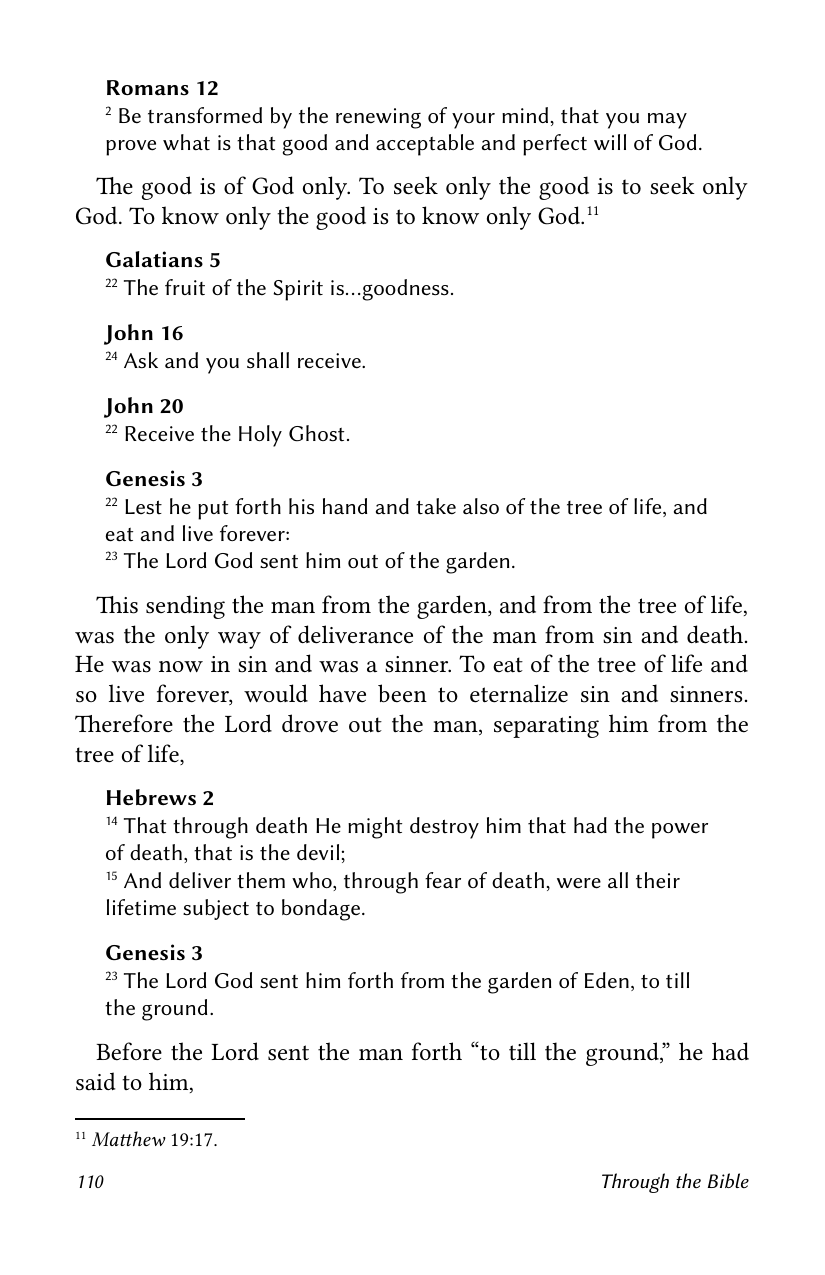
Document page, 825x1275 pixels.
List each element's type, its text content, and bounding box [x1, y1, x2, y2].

text 23 The Lord God sent him out of the garden. [105, 548, 720, 574]
text Genesis 3 [105, 940, 750, 966]
text Hebrews 2 [105, 785, 750, 811]
text 22 The fruit of the Spirit is...goodness. [105, 275, 720, 301]
text This sending the man from the garden, and from the tree of life, was the only way of deliverance of the man from sin and death. He was now in sin and was a sinner. To eat of the tree of life and so live forever, would have been to eternalize sin and sinners. Therefore the Lord drove out the man, separating him from the tree of life, [75, 591, 750, 769]
text 15 And deliver them who, through fear of death, were all their lifetime subject to bondage. [105, 867, 720, 921]
text John 20 [105, 393, 750, 419]
text Genesis 3 [105, 466, 750, 492]
text 14 That through death He might destroy him that had the power of death, that is the devil; [105, 813, 720, 866]
text 2 Be transformed by the renewing of your mind, that you may prove what is that good and acceptable and perfect will of God. [105, 103, 720, 156]
text Romans 12 [105, 75, 750, 101]
text 22 Lest he put forth his hand and take also of the tree of life, and eat and live forever: [105, 493, 720, 547]
text The good is of God only. To seek only the good is to seek only God. To know only the good is to know only God. [75, 172, 750, 231]
text Before the Lord sent the man forth “to till the ground,” he had said to him, [75, 1038, 750, 1096]
text 24 Ask and you shall receive. [105, 348, 720, 374]
text Matthew 19:17. [75, 1128, 750, 1152]
text Galatians 5 [105, 247, 750, 273]
text John 16 [105, 320, 750, 346]
text 23 The Lord God sent him forth from the garden of Eden, to till the ground. [105, 968, 720, 1021]
text 22 Receive the Holy Ghost. [105, 421, 720, 447]
